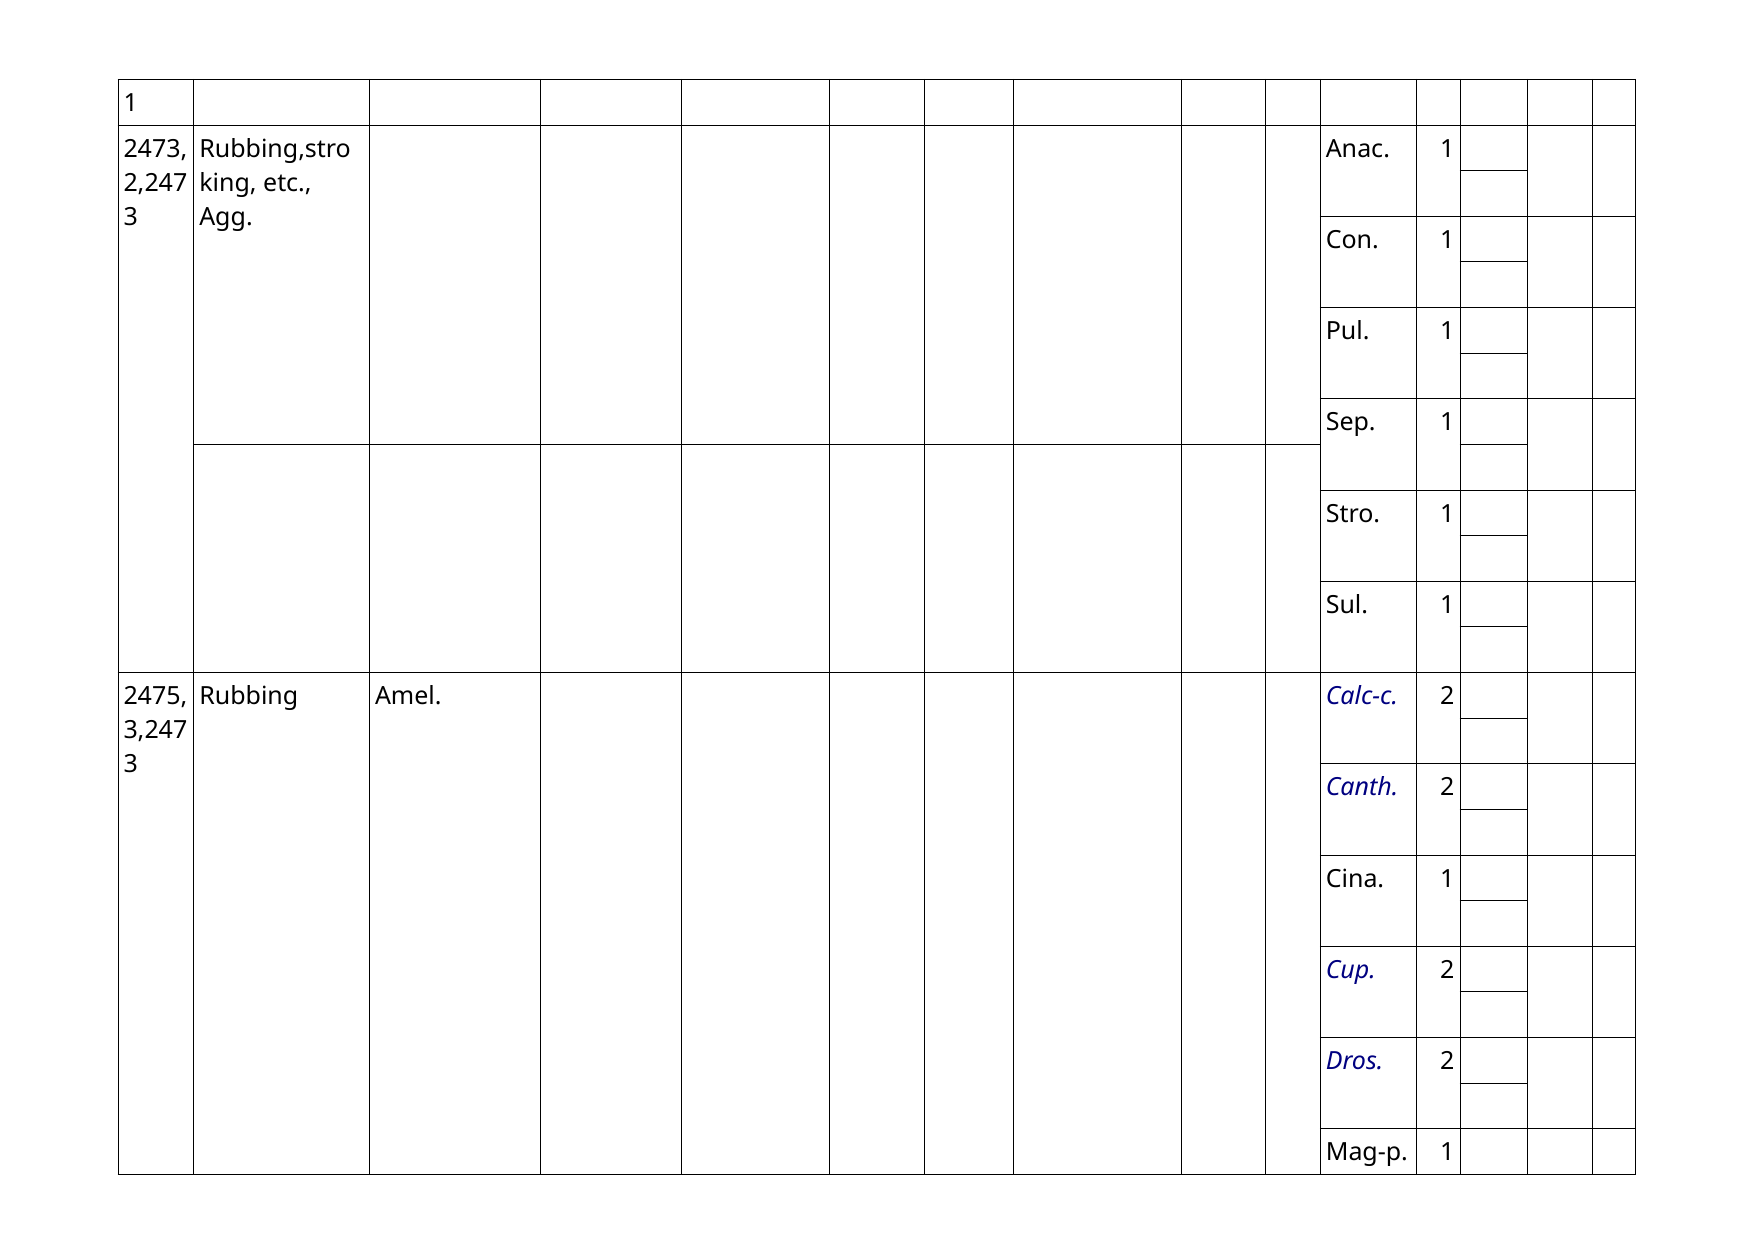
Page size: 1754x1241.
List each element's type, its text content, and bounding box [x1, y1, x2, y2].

table_cell [1014, 445, 1181, 672]
table_cell [1461, 126, 1527, 170]
table_cell [925, 445, 1013, 672]
table_cell [925, 80, 1013, 124]
table_cell [194, 80, 369, 124]
table_cell [1593, 1129, 1635, 1174]
table_cell 1 [1417, 491, 1460, 581]
table_cell Mag-p. [1321, 1129, 1416, 1174]
table_cell [1528, 1129, 1592, 1174]
table_cell [1461, 764, 1527, 809]
table_cell [1266, 445, 1320, 672]
table_cell [1461, 491, 1527, 535]
table_cell [1266, 80, 1320, 124]
table_cell [1593, 1038, 1635, 1128]
table_cell [1461, 1129, 1527, 1174]
table_cell Con. [1321, 217, 1416, 307]
table_cell [1461, 1084, 1527, 1128]
table_cell [1461, 582, 1527, 626]
table_cell [1417, 80, 1460, 124]
table_cell [1266, 673, 1320, 1174]
table_cell [1182, 80, 1265, 124]
table_cell [925, 673, 1013, 1174]
table_cell [1461, 399, 1527, 444]
table_cell 1 [1417, 217, 1460, 307]
table_cell 1 [1417, 856, 1460, 946]
table_cell [830, 445, 924, 672]
table_cell [1528, 856, 1592, 946]
table_cell [1461, 536, 1527, 581]
table_cell [1461, 445, 1527, 489]
table_cell [1461, 80, 1527, 124]
table_cell Cup. [1321, 947, 1416, 1037]
table_cell Pul. [1321, 308, 1416, 398]
table_cell [1593, 673, 1635, 763]
table_cell [1461, 856, 1527, 900]
table_cell [1461, 1038, 1527, 1083]
table_cell [370, 445, 540, 672]
table_cell Canth. [1321, 764, 1416, 854]
table_cell [682, 126, 829, 444]
table_cell 2475,3,2473 [119, 673, 193, 1174]
table_cell [370, 126, 540, 444]
table_cell [1528, 582, 1592, 672]
table_cell [925, 126, 1013, 444]
table_cell 1 [1417, 126, 1460, 216]
table_cell [1461, 810, 1527, 854]
table_cell [1182, 445, 1265, 672]
table_cell [830, 673, 924, 1174]
table_cell [1321, 80, 1416, 124]
table_cell 1 [1417, 1129, 1460, 1174]
table_cell [1593, 947, 1635, 1037]
table_cell [1461, 627, 1527, 672]
table_cell [1014, 673, 1181, 1174]
table_cell [541, 80, 681, 124]
table_cell [1528, 217, 1592, 307]
table_cell [1528, 491, 1592, 581]
table_cell [1593, 126, 1635, 216]
table_cell Cina. [1321, 856, 1416, 946]
table_cell 2 [1417, 1038, 1460, 1128]
table_cell [1014, 126, 1181, 444]
table_cell [1593, 80, 1635, 124]
table_cell [1593, 399, 1635, 489]
table_cell [541, 673, 681, 1174]
table_cell 1 [1417, 582, 1460, 672]
table_cell [1528, 308, 1592, 398]
table_cell [1593, 764, 1635, 854]
table_cell [1461, 901, 1527, 946]
table_cell [1528, 399, 1592, 489]
table_cell Rubbing,stroking, etc., Agg. [194, 126, 369, 444]
table_cell Dros. [1321, 1038, 1416, 1128]
table_cell [370, 80, 540, 124]
table_cell [1461, 171, 1527, 216]
table_cell [1593, 217, 1635, 307]
table_cell [541, 126, 681, 444]
table_cell [1528, 126, 1592, 216]
table_cell [1461, 308, 1527, 353]
table_cell Calc-c. [1321, 673, 1416, 763]
table_cell Rubbing [194, 673, 369, 1174]
table_cell [1593, 308, 1635, 398]
table_cell [1461, 992, 1527, 1037]
table_cell 1 [1417, 308, 1460, 398]
table_cell [682, 445, 829, 672]
table_cell 2 [1417, 764, 1460, 854]
table_cell [1528, 1038, 1592, 1128]
table_cell [1182, 126, 1265, 444]
table_cell Sul. [1321, 582, 1416, 672]
table_cell [1593, 582, 1635, 672]
table_cell 2 [1417, 673, 1460, 763]
table_cell [1528, 673, 1592, 763]
table_cell [830, 126, 924, 444]
table_cell [1528, 947, 1592, 1037]
table_cell [1593, 491, 1635, 581]
table_cell [1528, 764, 1592, 854]
table_cell [1014, 80, 1181, 124]
table_cell [1182, 673, 1265, 1174]
table_cell Stro. [1321, 491, 1416, 581]
table_cell [1461, 217, 1527, 261]
table_cell [194, 445, 369, 672]
table_cell Amel. [370, 673, 540, 1174]
table_cell Sep. [1321, 399, 1416, 489]
table_cell [1528, 80, 1592, 124]
table_cell [1461, 262, 1527, 307]
table_cell [541, 445, 681, 672]
table_cell [1461, 354, 1527, 398]
table_cell 1 [119, 80, 193, 124]
table_cell [1461, 673, 1527, 718]
table_cell [1461, 719, 1527, 763]
table_cell Anac. [1321, 126, 1416, 216]
table_cell [1461, 947, 1527, 991]
table_cell [682, 80, 829, 124]
table_cell 1 [1417, 399, 1460, 489]
table_cell [682, 673, 829, 1174]
table_cell [1266, 126, 1320, 444]
table_cell 2473,2,2473 [119, 126, 193, 672]
table_cell [830, 80, 924, 124]
table_cell 2 [1417, 947, 1460, 1037]
table_cell [1593, 856, 1635, 946]
